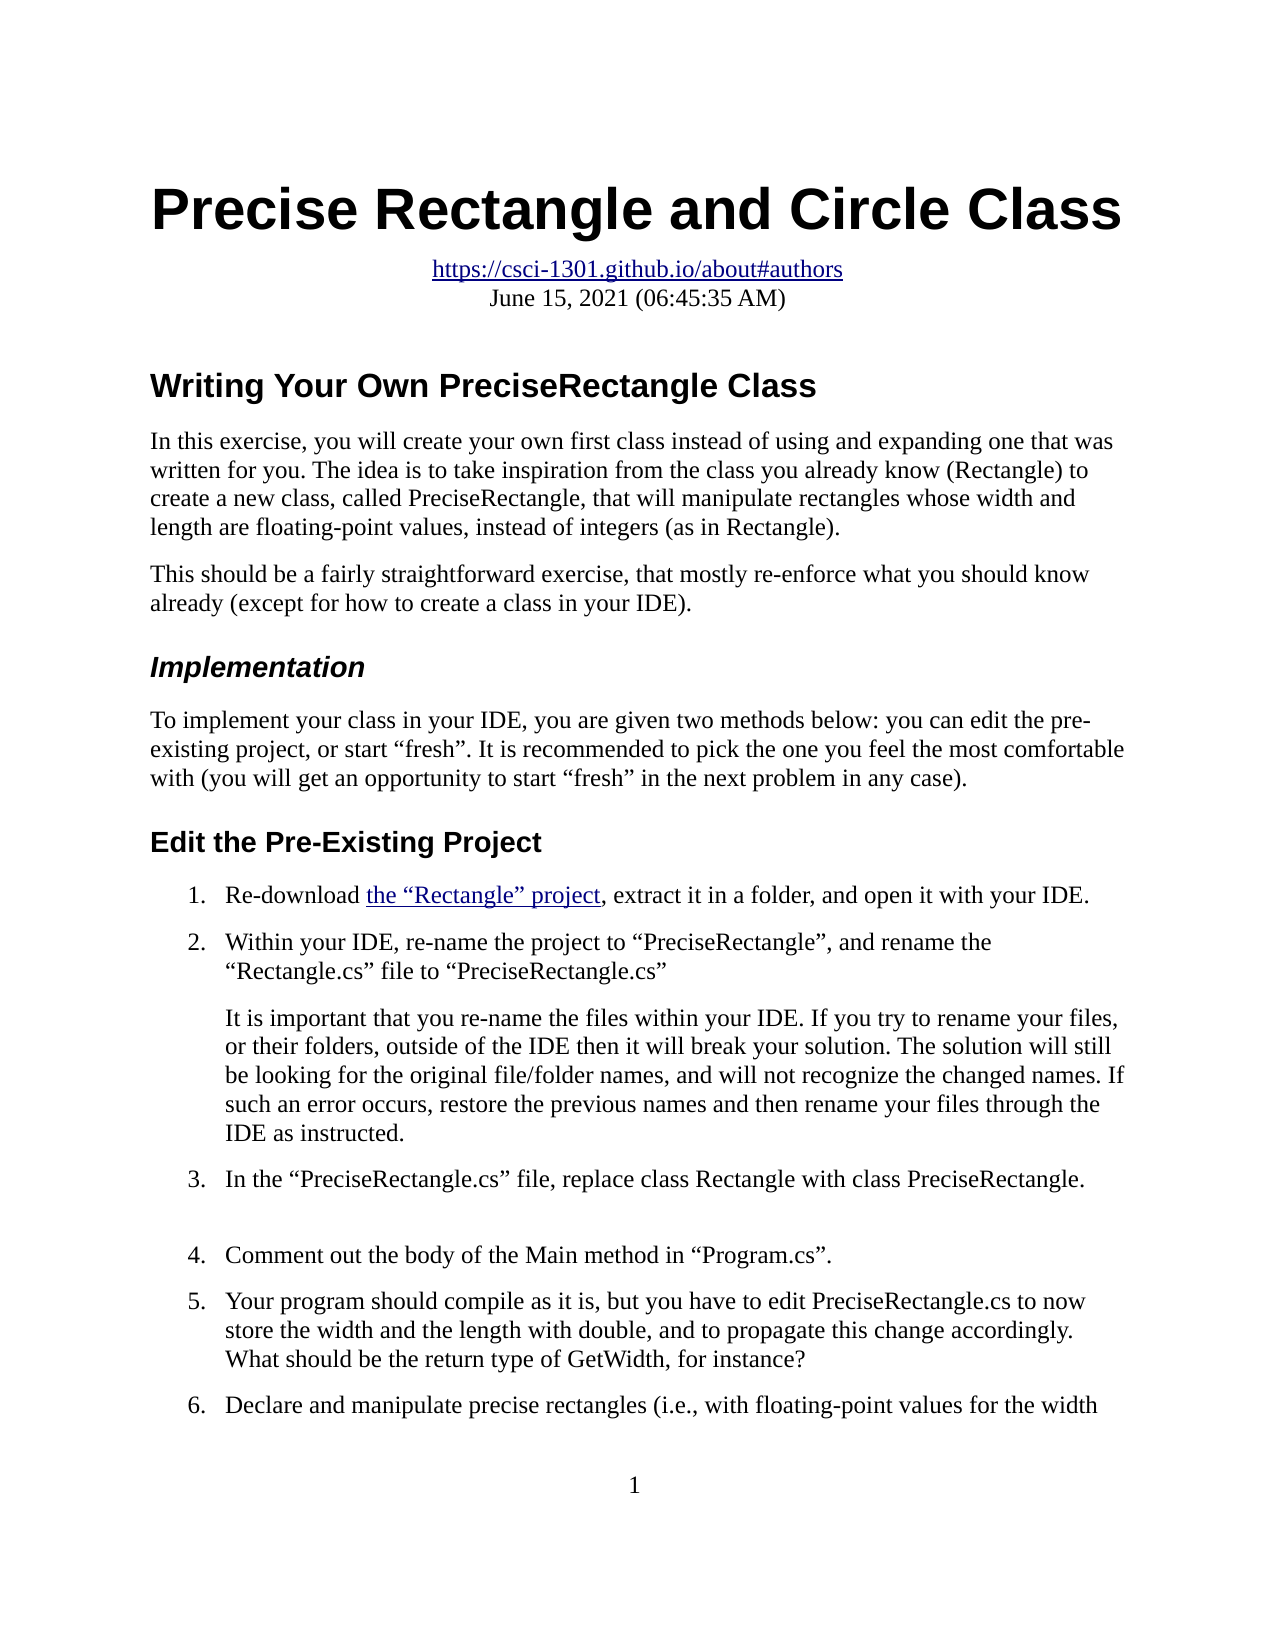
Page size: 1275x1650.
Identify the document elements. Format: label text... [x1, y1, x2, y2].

subtitle Implementation [150, 650, 1125, 684]
list Re-download the “Rectangle” project, extract it in a folder, and open it with your IDE. [187, 881, 1125, 909]
list Within your IDE, re-name the project to “PreciseRectangle”, and rename the “Rectangle.cs” file to “PreciseRectangle.cs” [187, 927, 1125, 985]
list Declare and manipulate precise rectangles (i.e., with floating-point values for the width [187, 1391, 1125, 1419]
subtitle Edit the Pre-Existing Project [150, 826, 1125, 859]
list In the “PreciseRectangle.cs” file, replace class Rectangle with class PreciseRectangle. [187, 1164, 1125, 1222]
subtitle Writing Your Own PreciseRectangle Class [150, 366, 1125, 404]
title Precise Rectangle and Circle Class [150, 175, 1125, 242]
text To implement your class in your IDE, you are given two methods below: you can edit the pre-existing project, or start “fresh”. It is recommended to pick the one you feel the most comfortable with (you will get an opportunity to start “fresh” in the next problem in any case). [150, 705, 1125, 792]
list Comment out the body of the Main method in “Program.cs”. [187, 1240, 1125, 1268]
list Your program should compile as it is, but you have to edit PreciseRectangle.cs to now store the width and the length with double, and to propagate this change accordingly. What should be the return type of GetWidth, for instance? [187, 1286, 1125, 1373]
text https://csci-1301.github.io/about#authors [150, 254, 1125, 283]
list It is important that you re-name the files within your IDE. If you try to rename your files, or their folders, outside of the IDE then it will break your solution. The solution will still be looking for the original file/folder names, and will not recognize the changed names. If such an error occurs, restore the previous names and then rename your files through the IDE as instructed. [187, 1003, 1125, 1146]
text June 15, 2021 (06:45:35 AM) [150, 283, 1125, 312]
text This should be a fairly straightforward exercise, that mostly re-enforce what you should know already (except for how to create a class in your IDE). [150, 559, 1125, 616]
text In this exercise, you will create your own first class instead of using and expanding one that was written for you. The idea is to take inspiration from the class you already know (Rectangle) to create a new class, called PreciseRectangle, that will manipulate rectangles whose width and length are floating-point values, instead of integers (as in Rectangle). [150, 426, 1125, 541]
